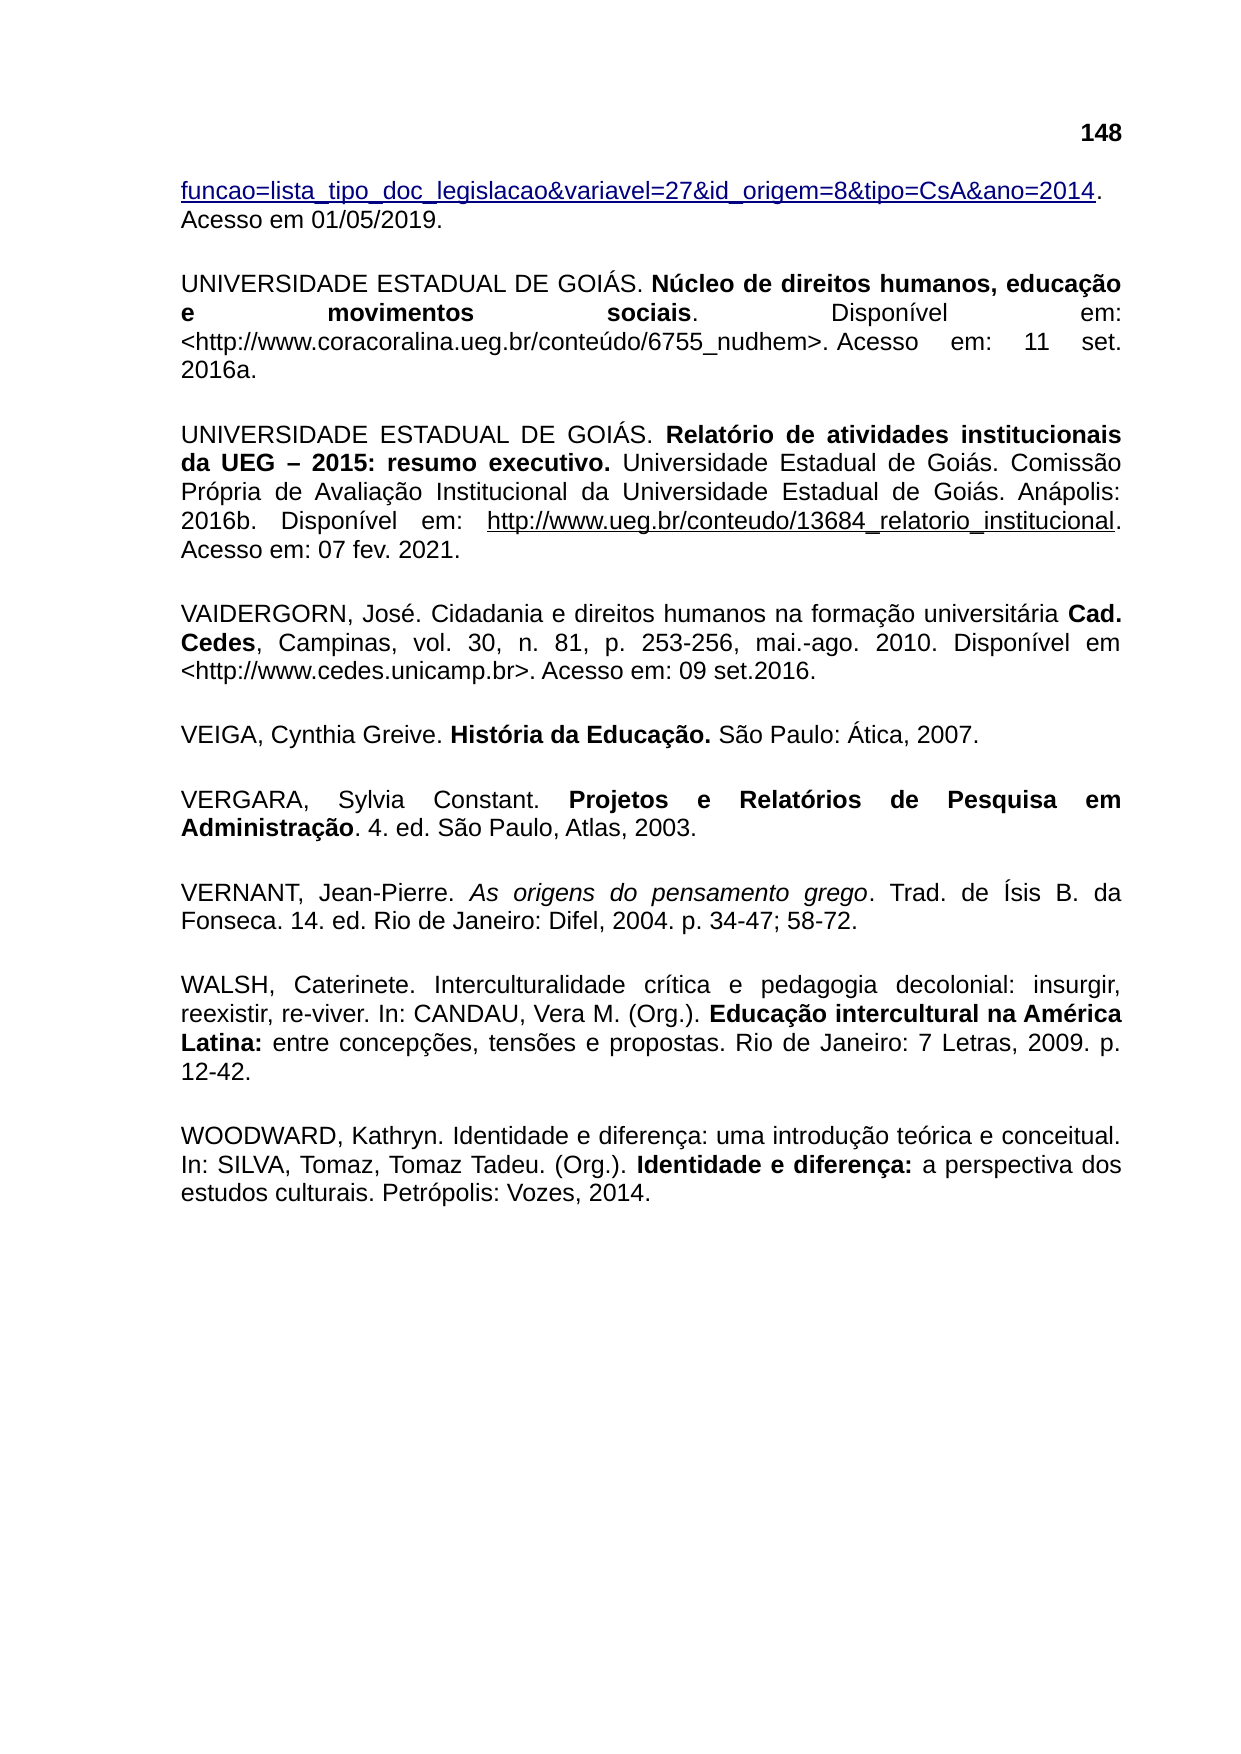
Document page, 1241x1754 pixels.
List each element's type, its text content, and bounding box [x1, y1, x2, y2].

text WOODWARD, Kathryn. Identidade e diferença: uma introdução teórica e conceitual. In: SILVA, Tomaz, Tomaz Tadeu. (Org.). Identidade e diferença: a perspectiva dos estudos culturais. Petrópolis: Vozes, 2014. [181, 1121, 1122, 1207]
text UNIVERSIDADE ESTADUAL DE GOIÁS. Relatório de atividades institucionais da UEG – 2015: resumo executivo. Universidade Estadual de Goiás. Comissão Própria de Avaliação Institucional da Universidade Estadual de Goiás. Anápolis: 2016b. Disponível em: http://www.ueg.br/conteudo/13684_relatorio_institucional. Acesso em: 07 fev. 2021. [181, 420, 1122, 563]
text VERNANT, Jean-Pierre. As origens do pensamento grego. Trad. de Ísis B. da Fonseca. 14. ed. Rio de Janeiro: Difel, 2004. p. 34-47; 58-72. [181, 878, 1122, 935]
text VEIGA, Cynthia Greive. História da Educação. São Paulo: Ática, 2007. [181, 721, 1122, 749]
text VAIDERGORN, José. Cidadania e direitos humanos na formação universitária Cad. Cedes, Campinas, vol. 30, n. 81, p. 253-256, mai.-ago. 2010. Disponível em <http://www.cedes.unicamp.br>. Acesso em: 09 set.2016. [181, 599, 1122, 685]
text UNIVERSIDADE ESTADUAL DE GOIÁS. Núcleo de direitos humanos, educação e movimentos sociais. Disponível em: <http://www.coracoralina.ueg.br/conteúdo/6755_nudhem>. Acesso em: 11 set. 2016a. [181, 269, 1122, 384]
text funcao=lista_tipo_doc_legislacao&variavel=27&id_origem=8&tipo=CsA&ano=2014. Acesso em 01/05/2019. [181, 176, 1122, 234]
text VERGARA, Sylvia Constant. Projetos e Relatórios de Pesquisa em Administração. 4. ed. São Paulo, Atlas, 2003. [181, 785, 1122, 842]
text WALSH, Caterinete. Interculturalidade crítica e pedagogia decolonial: insurgir, reexistir, re-viver. In: CANDAU, Vera M. (Org.). Educação intercultural na América Latina: entre concepções, tensões e propostas. Rio de Janeiro: 7 Letras, 2009. p. 12-42. [181, 971, 1122, 1086]
